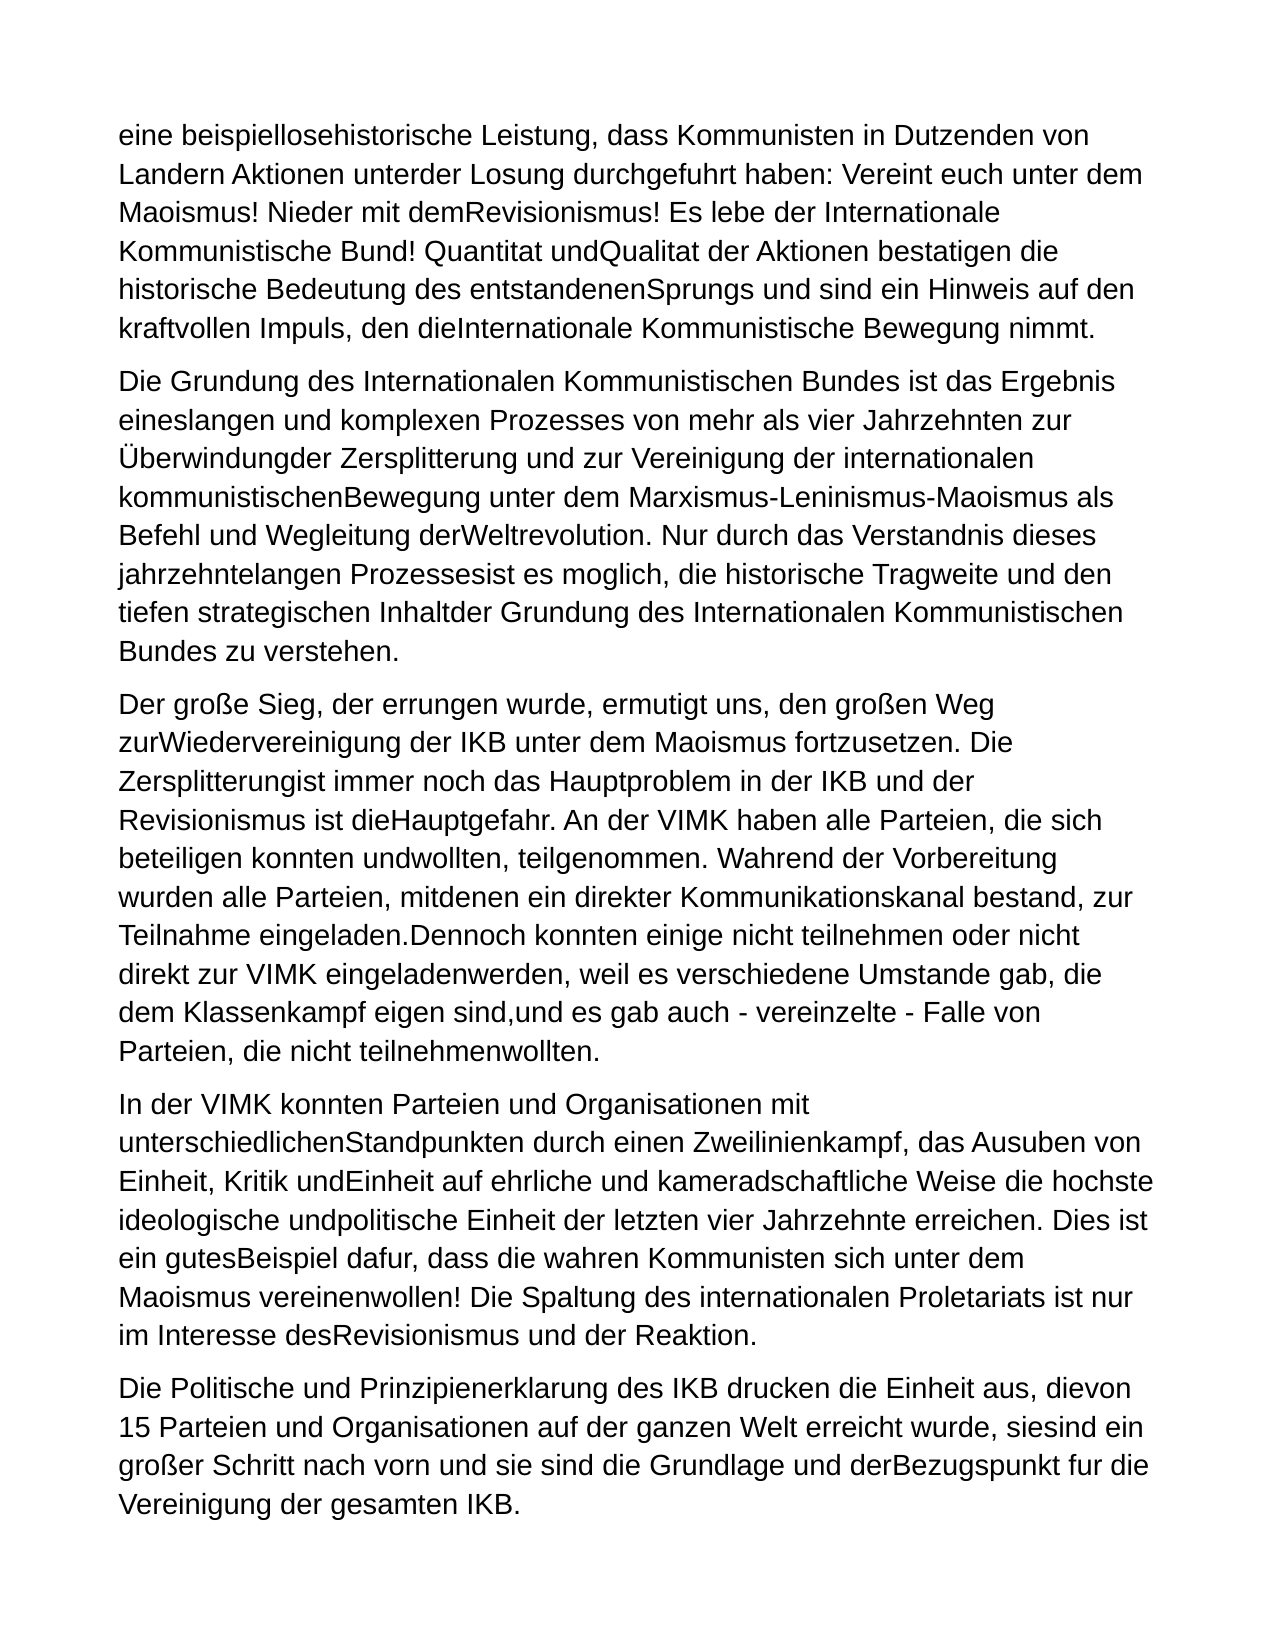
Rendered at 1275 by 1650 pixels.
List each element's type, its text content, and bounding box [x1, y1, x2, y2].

text Der große Sieg, der errungen wurde, ermutigt uns, den großen Weg zurWiedervereinigung der IKB unter dem Maoismus fortzusetzen. Die Zersplitterungist immer noch das Hauptproblem in der IKB und der Revisionismus ist dieHauptgefahr. An der VIMK haben alle Parteien, die sich beteiligen konnten undwollten, teilgenommen. Wahrend der Vorbereitung wurden alle Parteien, mitdenen ein direkter Kommunikationskanal bestand, zur Teilnahme eingeladen.Dennoch konnten einige nicht teilnehmen oder nicht direkt zur VIMK eingeladenwerden, weil es verschiedene Umstande gab, die dem Klassenkampf eigen sind,und es gab auch - vereinzelte - Falle von Parteien, die nicht teilnehmenwollten. [118, 687, 1157, 1067]
text Die Grundung des Internationalen Kommunistischen Bundes ist das Ergebnis eineslangen und komplexen Prozesses von mehr als vier Jahrzehnten zur Überwindungder Zersplitterung und zur Vereinigung der internationalen kommunistischenBewegung unter dem Marxismus-Leninismus-Maoismus als Befehl und Wegleitung derWeltrevolution. Nur durch das Verstandnis dieses jahrzehntelangen Prozessesist es moglich, die historische Tragweite und den tiefen strategischen Inhaltder Grundung des Internationalen Kommunistischen Bundes zu verstehen. [118, 364, 1157, 667]
text In der VIMK konnten Parteien und Organisationen mit unterschiedlichenStandpunkten durch einen Zweilinienkampf, das Ausuben von Einheit, Kritik undEinheit auf ehrliche und kameradschaftliche Weise die hochste ideologische undpolitische Einheit der letzten vier Jahrzehnte erreichen. Dies ist ein gutesBeispiel dafur, dass die wahren Kommunisten sich unter dem Maoismus vereinenwollen! Die Spaltung des internationalen Proletariats ist nur im Interesse desRevisionismus und der Reaktion. [118, 1087, 1157, 1352]
text eine beispiellosehistorische Leistung, dass Kommunisten in Dutzenden von Landern Aktionen unterder Losung durchgefuhrt haben: Vereint euch unter dem Maoismus! Nieder mit demRevisionismus! Es lebe der Internationale Kommunistische Bund! Quantitat undQualitat der Aktionen bestatigen die historische Bedeutung des entstandenenSprungs und sind ein Hinweis auf den kraftvollen Impuls, den dieInternationale Kommunistische Bewegung nimmt. [118, 118, 1157, 344]
text Die Politische und Prinzipienerklarung des IKB drucken die Einheit aus, dievon 15 Parteien und Organisationen auf der ganzen Welt erreicht wurde, siesind ein großer Schritt nach vorn und sie sind die Grundlage und derBezugspunkt fur die Vereinigung der gesamten IKB. [118, 1371, 1157, 1520]
